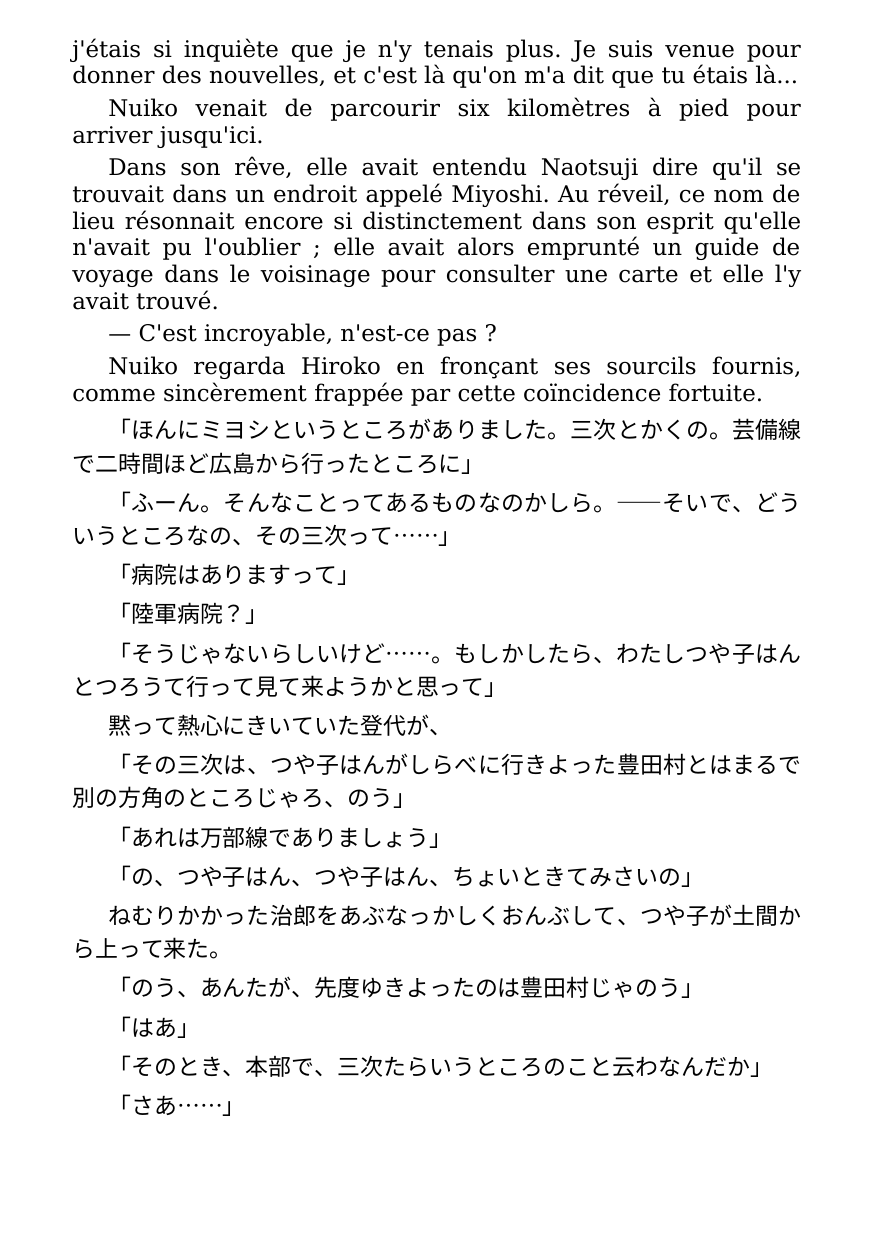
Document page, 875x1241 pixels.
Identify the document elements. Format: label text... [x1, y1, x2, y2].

text 「病院はありますって」 [72, 557, 802, 590]
text 「はあ」 [72, 1009, 802, 1043]
text j'étais si inquiète que je n'y tenais plus. Je suis venue pour donner des nouvelles, et c'est là qu'on m'a dit que tu étais là... [72, 36, 802, 89]
text Dans son rêve, elle avait entendu Naotsuji dire qu'il se trouvait dans un endroit appelé Miyoshi. Au réveil, ce nom de lieu résonnait encore si distinctement dans son esprit qu'elle n'avait pu l'oublier ; elle avait alors emprunté un guide de voyage dans le voisinage pour consulter une carte et elle l'y avait trouvé. [72, 154, 802, 314]
text 「さあ……」 [72, 1088, 802, 1121]
text 「のう、あんたが、先度ゆきよったのは豊田村じゃのう」 [72, 970, 802, 1003]
text — C'est incroyable, n'est-ce pas ? [72, 321, 802, 347]
text 「そのとき、本部で、三次たらいうところのこと云わなんだか」 [72, 1048, 802, 1082]
text 「ほんにミヨシというところがありました。三次とかくの。芸備線で二時間ほど広島から行ったところに」 [72, 412, 802, 479]
text 「あれは万部線でありましょう」 [72, 819, 802, 853]
text 黙って熱心にきいていた登代が、 [72, 708, 802, 741]
text 「陸軍病院？」 [72, 596, 802, 629]
text ねむりかかった治郎をあぶなっかしくおんぶして、つや子が土間から上って来た。 [72, 898, 802, 964]
text Nuiko regarda Hiroko en fronçant ses sourcils fournis, comme sincèrement frappée par cette coïncidence fortuite. [72, 353, 802, 406]
text 「ふーん。そんなことってあるものなのかしら。――そいで、どういうところなの、その三次って……」 [72, 485, 802, 551]
text 「その三次は、つや子はんがしらべに行きよった豊田村とはまるで別の方角のところじゃろ、のう」 [72, 747, 802, 813]
text 「そうじゃないらしいけど……。もしかしたら、わたしつや子はんとつろうて行って見て来ようかと思って」 [72, 636, 802, 702]
text Nuiko venait de parcourir six kilomètres à pied pour arriver jusqu'ici. [72, 95, 802, 149]
text 「の、つや子はん、つや子はん、ちょいときてみさいの」 [72, 859, 802, 892]
